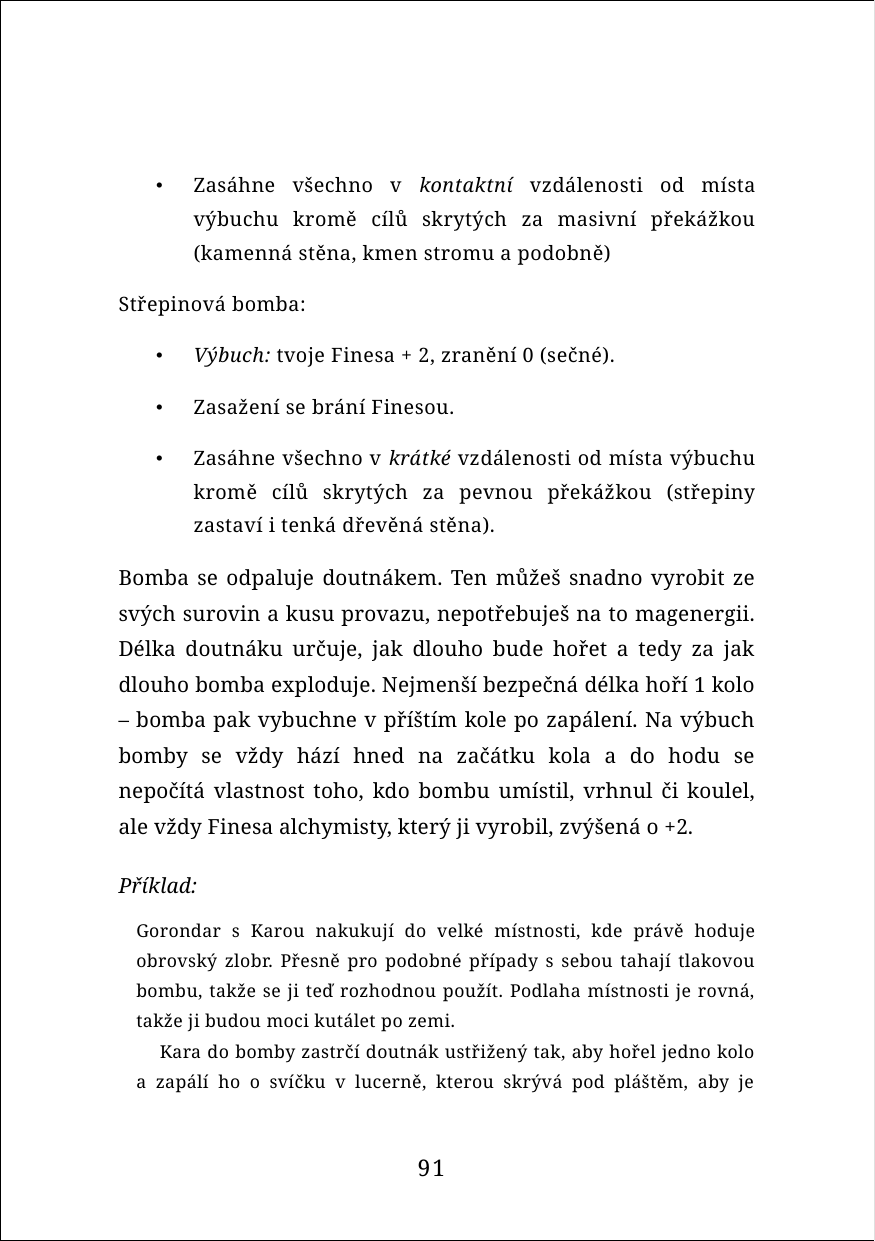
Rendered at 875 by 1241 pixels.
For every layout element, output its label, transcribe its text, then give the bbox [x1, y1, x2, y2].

list Výbuch: tvoje Finesa + 2, zranění 0 (sečné). [156, 342, 756, 369]
text Bomba se odpaluje doutnákem. Ten můžeš snadno vyrobit ze svých surovin a kusu provazu, nepotřebuješ na to magenergii. Délka doutnáku určuje, jak dlouho bude hořet a tedy za jak dlouho bomba exploduje. Nejmenší bezpečná délka hoří 1 kolo – bomba pak vybuchne v příštím kole po zapálení. Na výbuch bomby se vždy hází hned na začátku kola a do hodu se nepočítá vlastnost toho, kdo bombu umístil, vrhnul či koulel, ale vždy Finesa alchymisty, který ji vyrobil, zvýšená o +2. [118, 563, 756, 840]
text Příklad: [118, 871, 756, 899]
list Zasáhne všechno v kontaktní vzdálenosti od místa výbuchu kromě cílů skrytých za masivní překážkou (kamenná stěna, kmen stromu a podobně) [156, 172, 756, 266]
list Zasáhne všechno v krátké vzdálenosti od místa výbuchu kromě cílů skrytých za pevnou překážkou (střepiny zastaví i tenká dřevěná stěna). [156, 444, 756, 539]
text Střepinová bomba: [118, 290, 756, 317]
text Gorondar s Karou nakukují do velké místnosti, kde právě hoduje obrovský zlobr. Přesně pro podobné případy s sebou tahají tlakovou bombu, takže se ji teď rozhodnou použít. Podlaha místnosti je rovná, takže ji budou moci kutálet po zemi. Kara do bomby zastrčí doutnák ustřižený tak, aby hořel jedno kolo a zapálí ho o svíčku v lucerně, kterou skrývá pod pláštěm, aby je [136, 918, 756, 1093]
list Zasažení se brání Finesou. [156, 393, 756, 420]
